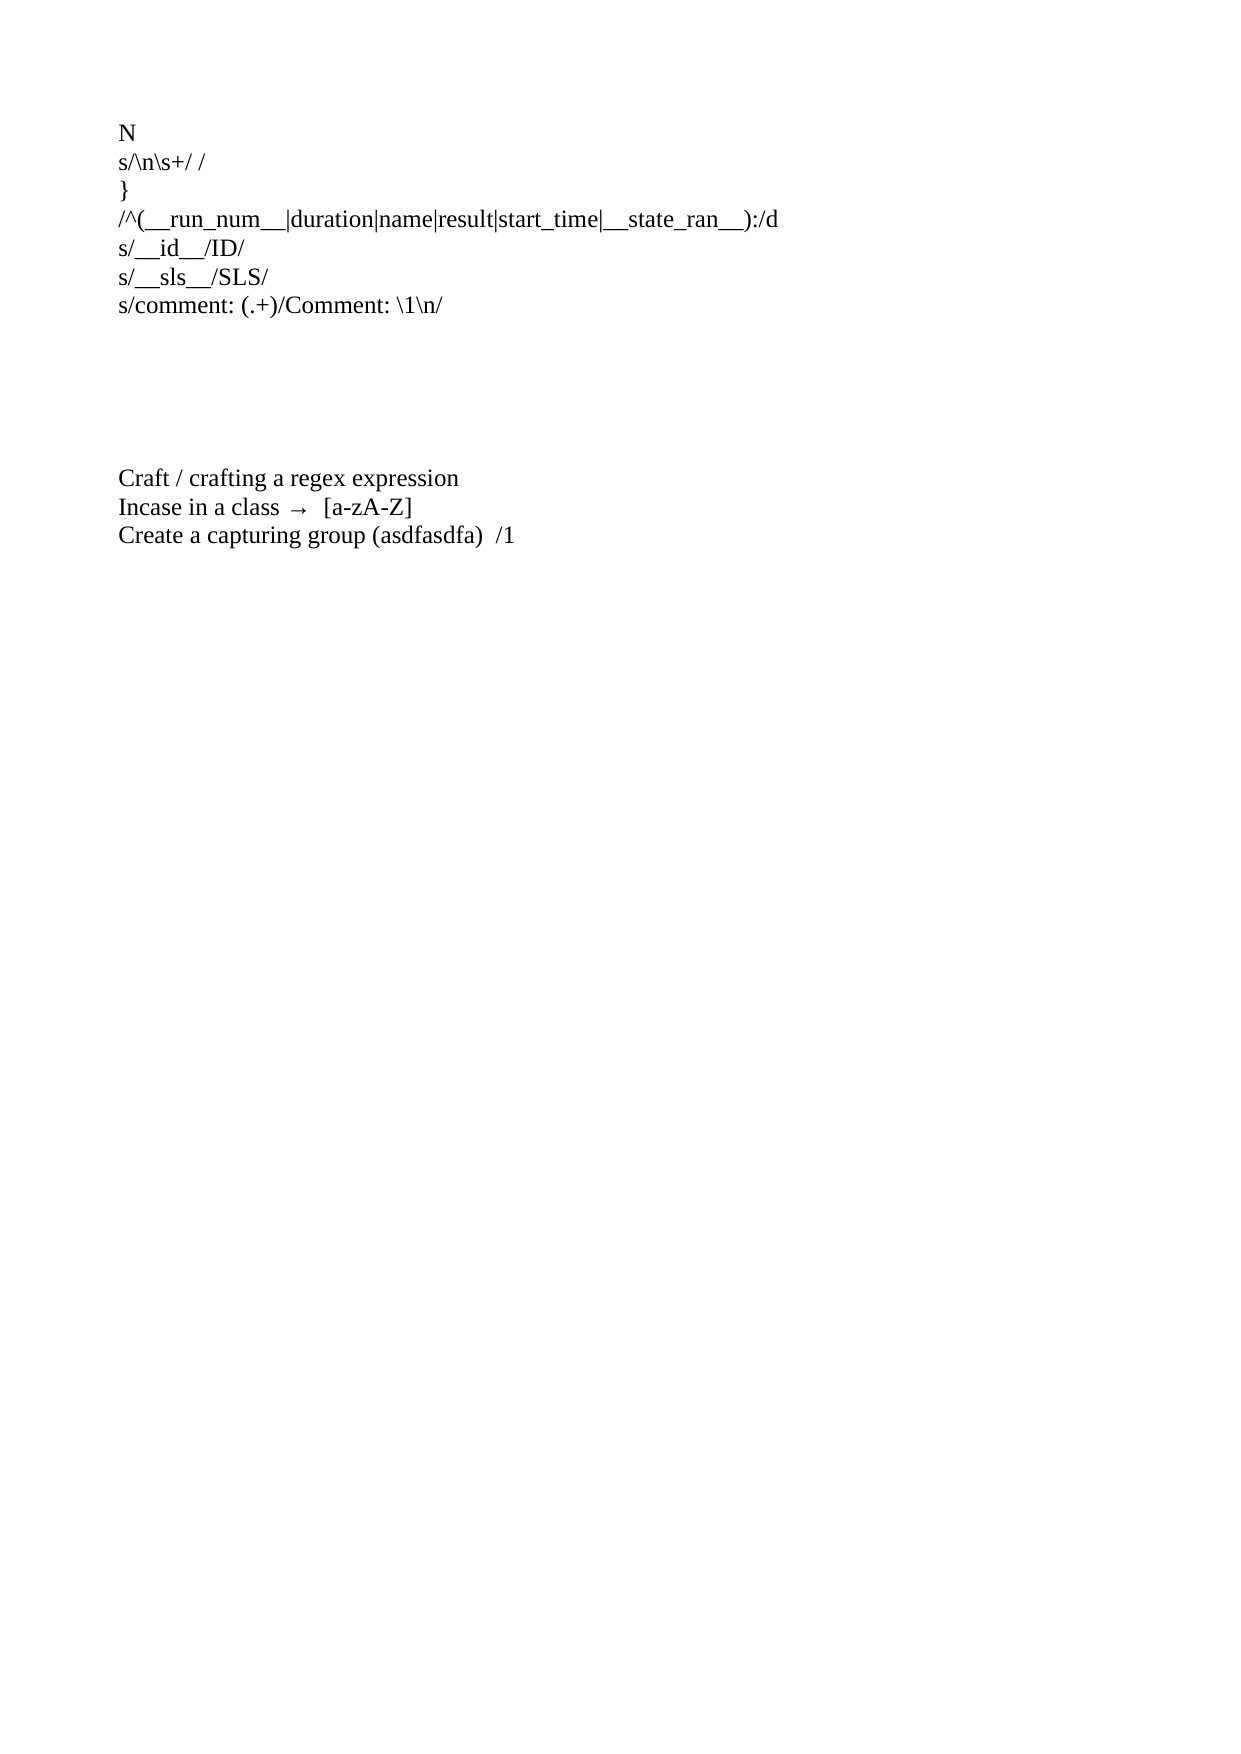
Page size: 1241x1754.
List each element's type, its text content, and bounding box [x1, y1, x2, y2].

text /^(__run_num__|duration|name|result|start_time|__state_ran__):/d [118, 204, 1122, 233]
text Create a capturing group (asdfasdfa) /1 [118, 521, 1122, 549]
text Craft / crafting a regex expression [118, 463, 1122, 492]
text Incase in a class → [a-zA-Z] [118, 492, 1122, 521]
text s/\n\s+/ / [118, 147, 1122, 176]
text s/__id__/ID/ [118, 233, 1122, 262]
text } [118, 176, 1122, 204]
text N [118, 118, 1122, 147]
text s/__sls__/SLS/ [118, 262, 1122, 291]
text s/comment: (.+)/Comment: \1\n/ [118, 291, 1122, 319]
